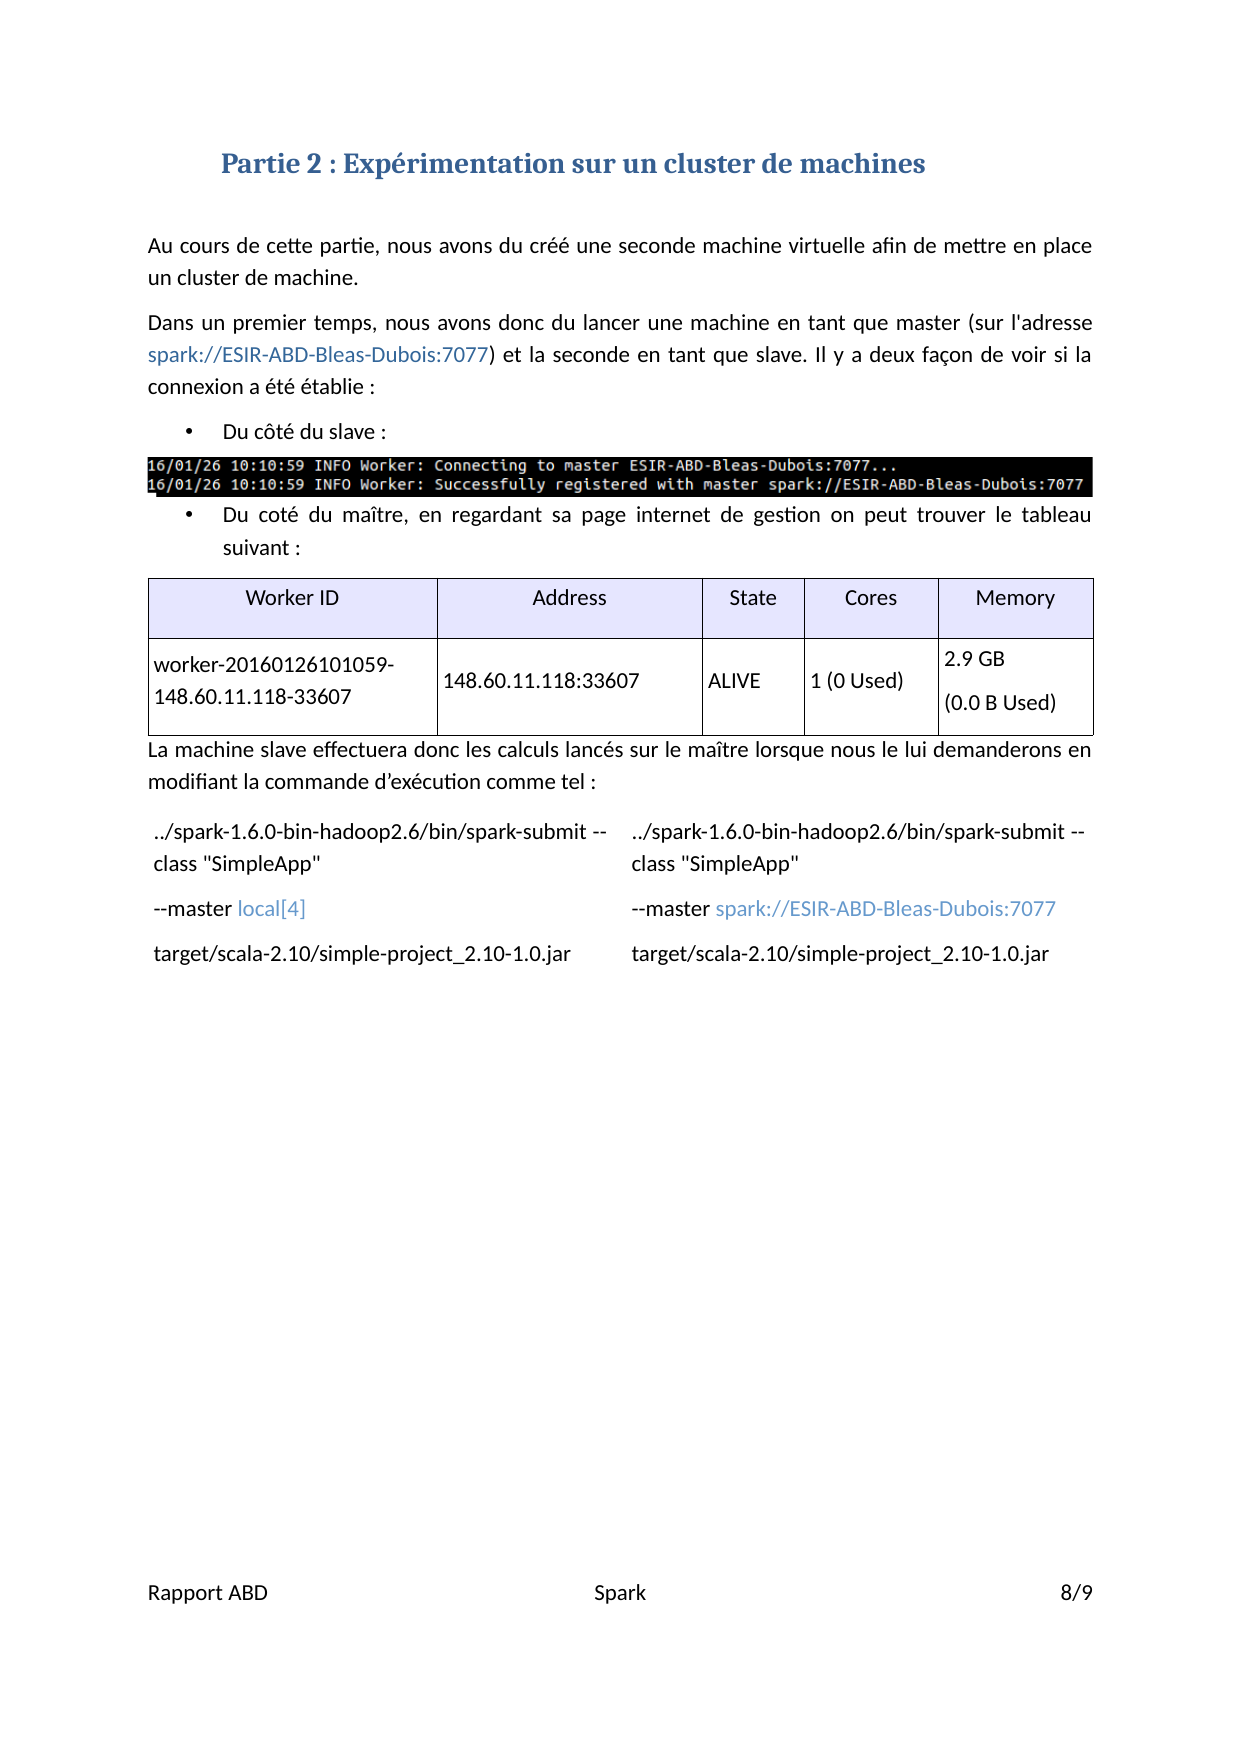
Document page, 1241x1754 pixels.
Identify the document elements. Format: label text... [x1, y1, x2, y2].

list Du côté du slave : [185, 417, 1093, 445]
table_header ../spark-1.6.0-bin-hadoop2.6/bin/spark-submit --class "SimpleApp" --master spark://ESIR-ABD-Bleas-Dubois:7077 target/scala-2.10/simple-project_2.10-1.0.jar [626, 812, 1093, 985]
table_header State [703, 579, 804, 638]
table_header Memory [939, 579, 1093, 638]
list Du coté du maître, en regardant sa page internet de gestion on peut trouver le tableau suivant : [185, 497, 1093, 561]
text Dans un premier temps, nous avons donc du lancer une machine en tant que master (sur l'adresse spark://ESIR-ABD-Bleas-Dubois:7077) et la seconde en tant que slave. Il y a deux façon de voir si la connexion a été établie : [148, 308, 1093, 400]
text Au cours de cette partie, nous avons du créé une seconde machine virtuelle afin de mettre en place un cluster de machine. [148, 231, 1093, 291]
table_cell 1 (0 Used) [805, 639, 938, 734]
picture [147, 457, 1093, 497]
text La machine slave effectuera donc les calculs lancés sur le maître lorsque nous le lui demanderons en modifiant la commande d’exécution comme tel : [148, 736, 1093, 795]
table_cell worker-20160126101059-148.60.11.118-33607 [149, 639, 437, 734]
table_header Address [438, 579, 702, 638]
table_cell 2.9 GB (0.0 B Used) [939, 639, 1093, 734]
table_header Cores [805, 579, 938, 638]
table_cell 148.60.11.118:33607 [438, 639, 702, 734]
subtitle Partie 2 : Expérimentation sur un cluster de machines [221, 148, 1093, 181]
table_header ../spark-1.6.0-bin-hadoop2.6/bin/spark-submit --class "SimpleApp" --master local[4] target/scala-2.10/simple-project_2.10-1.0.jar [148, 812, 626, 985]
table_cell ALIVE [703, 639, 804, 734]
table_header Worker ID [149, 579, 437, 638]
